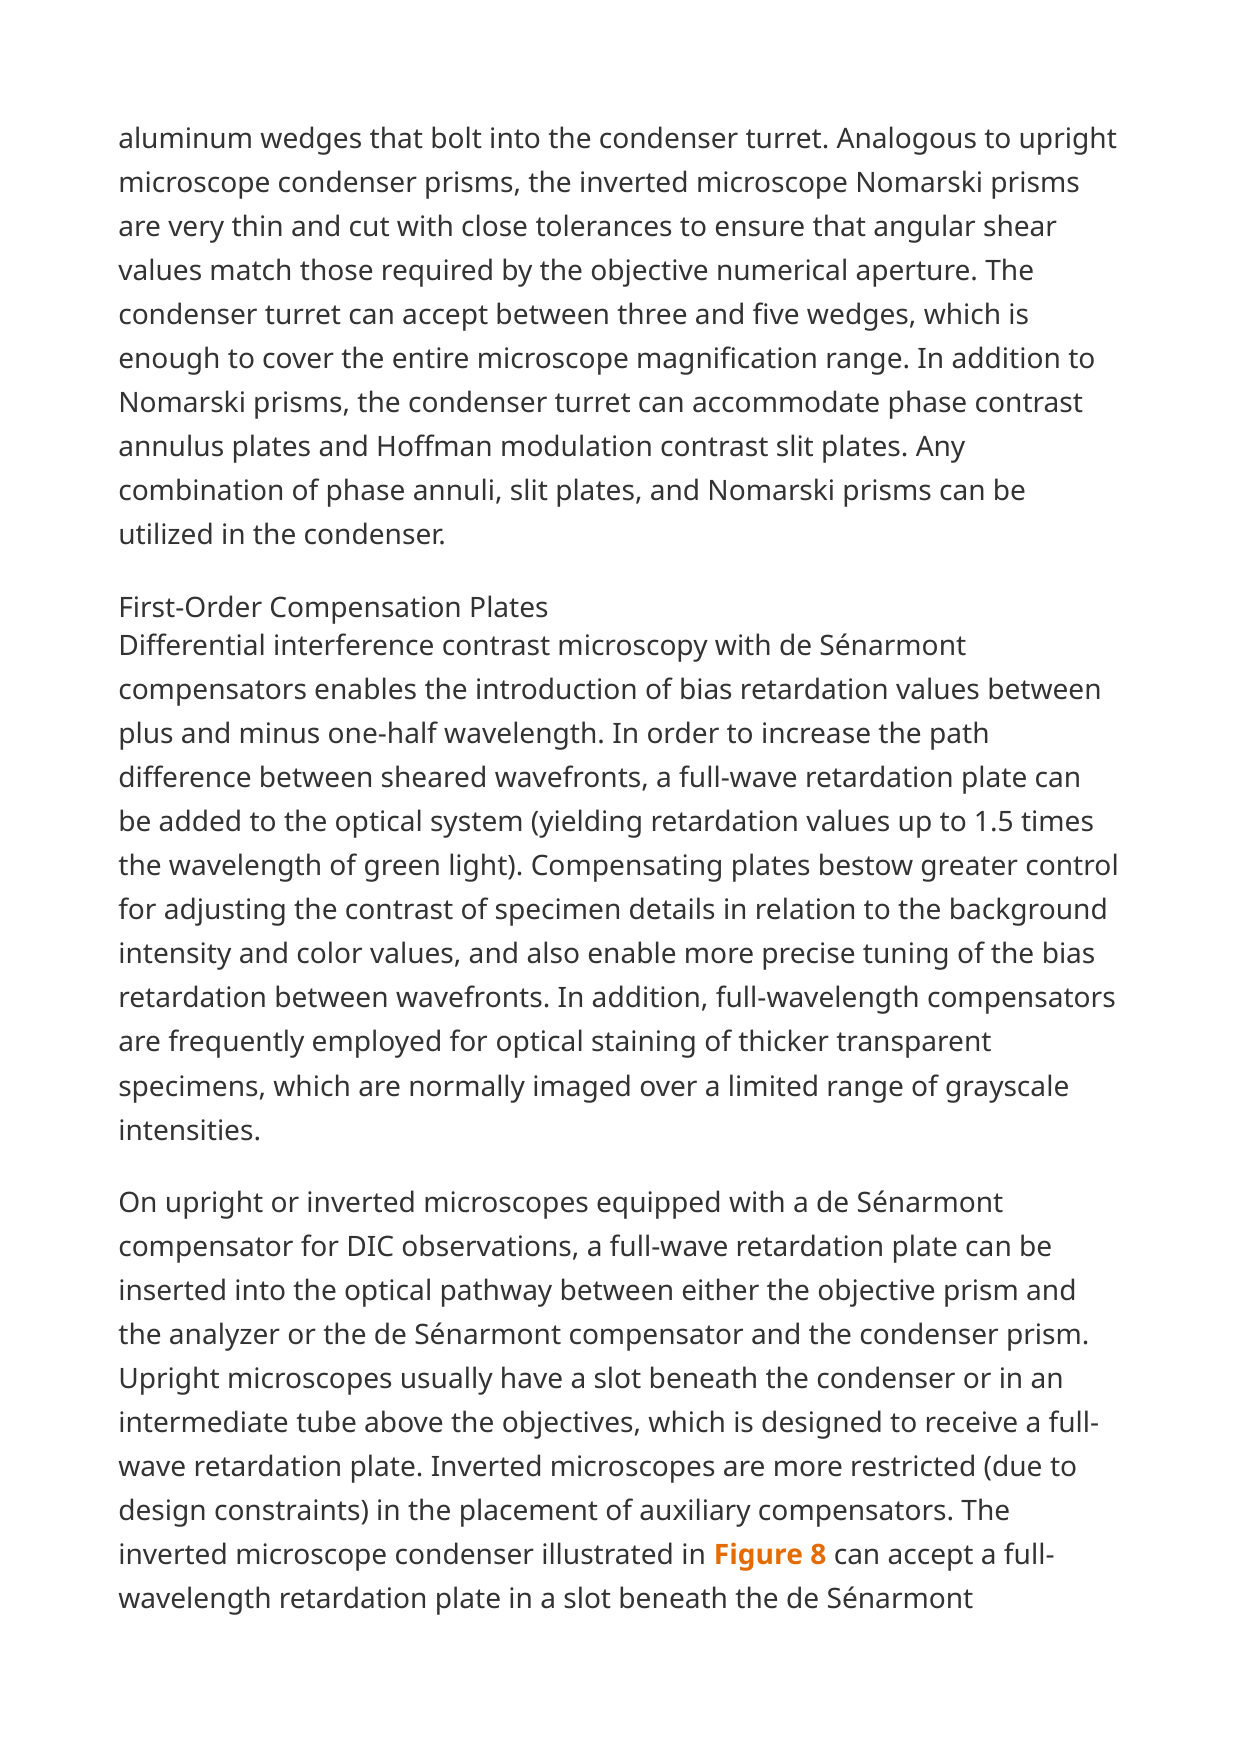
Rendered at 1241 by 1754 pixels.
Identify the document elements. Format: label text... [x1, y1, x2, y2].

text aluminum wedges that bolt into the condenser turret. Analogous to upright microscope condenser prisms, the inverted microscope Nomarski prisms are very thin and cut with close tolerances to ensure that angular shear values match those required by the objective numerical aperture. The condenser turret can accept between three and five wedges, which is enough to cover the entire microscope magnification range. In addition to Nomarski prisms, the condenser turret can accommodate phase contrast annulus plates and Hoffman modulation contrast slit plates. Any combination of phase annuli, slit plates, and Nomarski prisms can be utilized in the condenser. [118, 118, 1122, 553]
subtitle First-Order Compensation Plates [118, 587, 1122, 625]
text Differential interference contrast microscopy with de Sénarmont compensators enables the introduction of bias retardation values between plus and minus one-half wavelength. In order to increase the path difference between sheared wavefronts, a full-wave retardation plate can be added to the optical system (yielding retardation values up to 1.5 times the wavelength of green light). Compensating plates bestow greater control for adjusting the contrast of specimen details in relation to the background intensity and color values, and also enable more precise tuning of the bias retardation between wavefronts. In addition, full-wavelength compensators are frequently employed for optical staining of thicker transparent specimens, which are normally imaged over a limited range of grayscale intensities. [118, 625, 1122, 1148]
text On upright or inverted microscopes equipped with a de Sénarmont compensator for DIC observations, a full-wave retardation plate can be inserted into the optical pathway between either the objective prism and the analyzer or the de Sénarmont compensator and the condenser prism. Upright microscopes usually have a slot beneath the condenser or in an intermediate tube above the objectives, which is designed to receive a full-wave retardation plate. Inverted microscopes are more restricted (due to design constraints) in the placement of auxiliary compensators. The inverted microscope condenser illustrated in Figure 8 can accept a full-wavelength retardation plate in a slot beneath the de Sénarmont [118, 1182, 1122, 1617]
